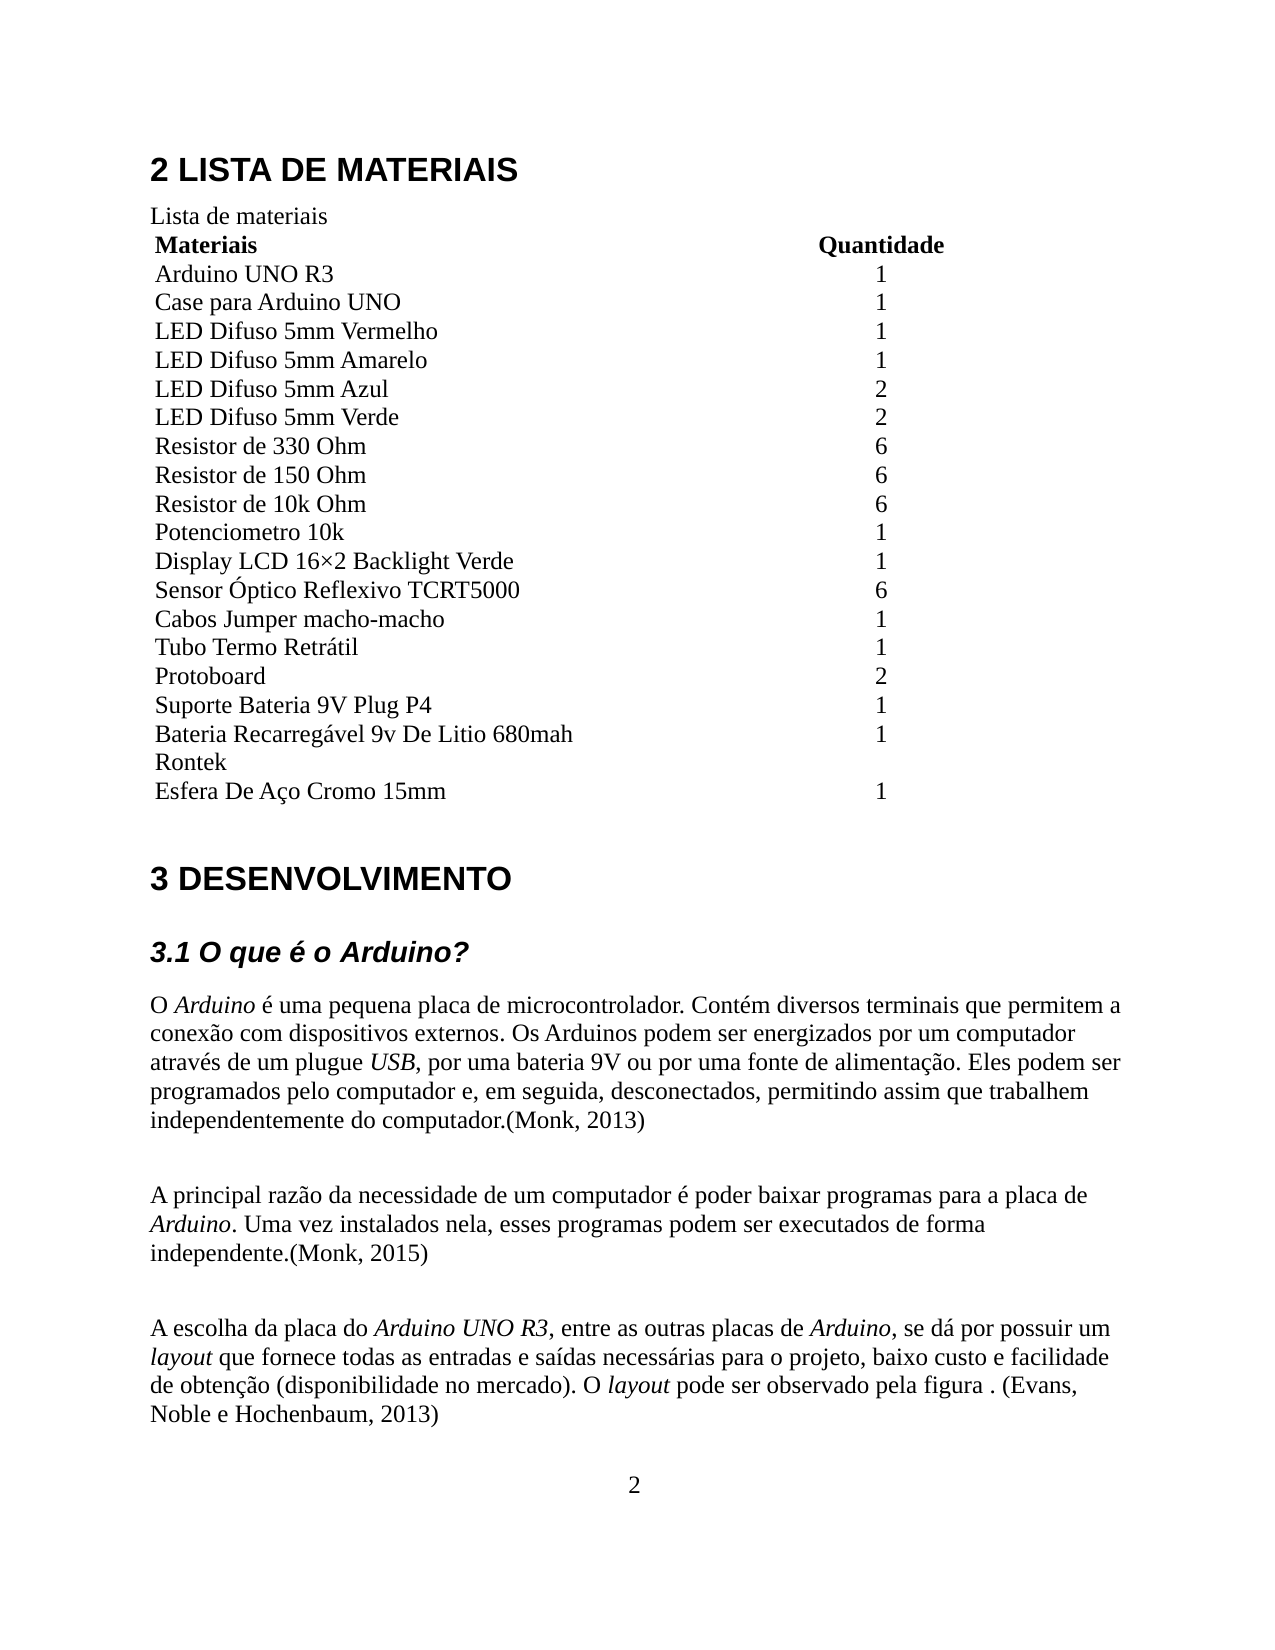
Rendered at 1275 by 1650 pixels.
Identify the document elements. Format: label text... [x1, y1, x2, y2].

table_cell 6 [638, 575, 1125, 604]
text Lista de materiais [150, 201, 1125, 230]
text A principal razão da necessidade de um computador é poder baixar programas para a placa de Arduino. Uma vez instalados nela, esses programas podem ser executados de forma independente.(Monk, 2015) [150, 1180, 1125, 1295]
table_cell 1 [638, 316, 1125, 345]
table_cell 6 [638, 460, 1125, 489]
table_cell Bateria Recarregável 9v De Litio 680mah Rontek [150, 719, 637, 776]
table_cell Arduino UNO R3 [150, 259, 637, 287]
table_cell 1 [638, 633, 1125, 661]
subtitle 3.1 O que é o Arduino? [150, 935, 1125, 968]
table_cell Esfera De Aço Cromo 15mm [150, 776, 637, 805]
subtitle 2 LISTA DE MATERIAIS [150, 150, 1125, 189]
table_cell Resistor de 330 Ohm [150, 431, 637, 460]
table_cell Display LCD 16×2 Backlight Verde [150, 546, 637, 575]
table_header Materiais [150, 230, 637, 259]
subtitle 3 DESENVOLVIMENTO [150, 859, 1125, 897]
table_cell LED Difuso 5mm Amarelo [150, 345, 637, 374]
table_cell 1 [638, 288, 1125, 316]
table_cell 1 [638, 345, 1125, 374]
table_header Quantidade [638, 230, 1125, 259]
table_cell LED Difuso 5mm Vermelho [150, 316, 637, 345]
table_cell 2 [638, 403, 1125, 431]
table_cell Case para Arduino UNO [150, 288, 637, 316]
table_cell 6 [638, 489, 1125, 517]
table_cell Potenciometro 10k [150, 518, 637, 546]
table_cell Tubo Termo Retrátil [150, 633, 637, 661]
table_cell Protoboard [150, 661, 637, 690]
table_cell LED Difuso 5mm Verde [150, 403, 637, 431]
table_cell 6 [638, 431, 1125, 460]
table_cell LED Difuso 5mm Azul [150, 374, 637, 402]
table_cell 1 [638, 518, 1125, 546]
table_cell Suporte Bateria 9V Plug P4 [150, 690, 637, 719]
text O Arduino é uma pequena placa de microcontrolador. Contém diversos terminais que permitem a conexão com dispositivos externos. Os Arduinos podem ser energizados por um computador através de um plugue USB, por uma bateria 9V ou por uma fonte de alimentação. Eles podem ser programados pelo computador e, em seguida, desconectados, permitindo assim que trabalhem independentemente do computador.(Monk, 2013) [150, 990, 1125, 1162]
table_cell 2 [638, 661, 1125, 690]
table_cell Sensor Óptico Reflexivo TCRT5000 [150, 575, 637, 604]
table_cell Resistor de 10k Ohm [150, 489, 637, 517]
text A escolha da placa do Arduino UNO R3, entre as outras placas de Arduino, se dá por possuir um layout que fornece todas as entradas e saídas necessárias para o projeto, baixo custo e facilidade de obtenção (disponibilidade no mercado). O layout pode ser observado pela figura . (Evans, Noble e Hochenbaum, 2013) [150, 1313, 1125, 1428]
table_cell Resistor de 150 Ohm [150, 460, 637, 489]
table_cell 2 [638, 374, 1125, 402]
table_cell 1 [638, 690, 1125, 719]
table_cell 1 [638, 719, 1125, 776]
table_cell 1 [638, 259, 1125, 287]
table_cell 1 [638, 776, 1125, 805]
table_cell 1 [638, 546, 1125, 575]
table_cell 1 [638, 604, 1125, 632]
table_cell Cabos Jumper macho-macho [150, 604, 637, 632]
